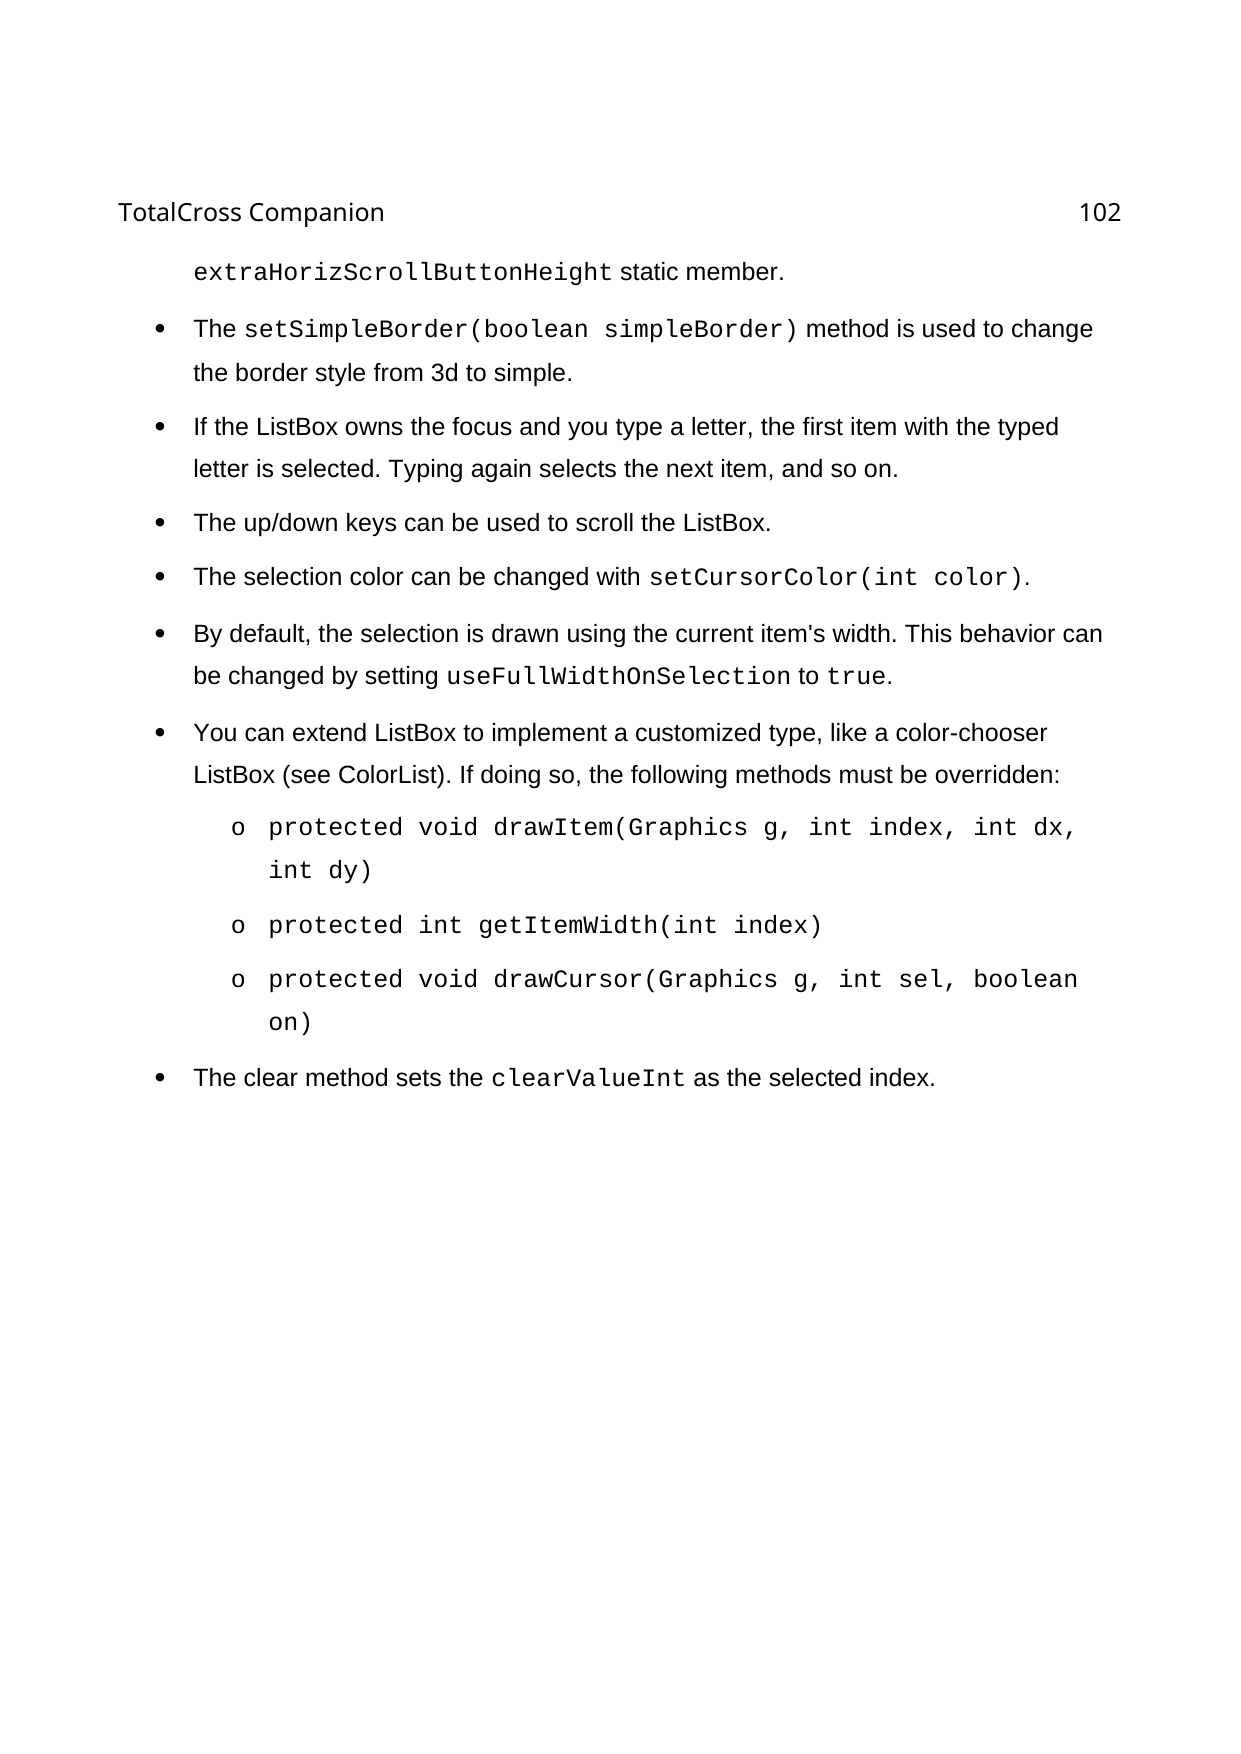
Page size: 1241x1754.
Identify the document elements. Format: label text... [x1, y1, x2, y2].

list protected void drawItem(Graphics g, int index, int dx, int dy) [231, 814, 1122, 886]
list The clear method sets the clearValueInt as the selected index. [156, 1064, 1122, 1094]
list If the ListBox owns the focus and you type a letter, the first item with the typed letter is selected. Typing again selects the next item, and so on. [156, 413, 1122, 483]
list protected int getItemWidth(int index) [231, 912, 1122, 941]
list The selection color can be changed with setCursorColor(int color). [156, 563, 1122, 593]
list protected void drawCursor(Graphics g, int sel, boolean on) [231, 967, 1122, 1038]
list The setSimpleBorder(boolean simpleBorder) method is used to change the border style from 3d to simple. [156, 315, 1122, 387]
list You can extend ListBox to implement a customized type, like a color-chooser ListBox (see ColorList). If doing so, the following methods must be overridden: [156, 719, 1122, 789]
list The up/down keys can be used to scroll the ListBox. [156, 509, 1122, 537]
list extraHorizScrollButtonHeight static member. [156, 258, 1122, 288]
list By default, the selection is drawn using the current item's width. This behavior can be changed by setting useFullWidthOnSelection to true. [156, 619, 1122, 692]
